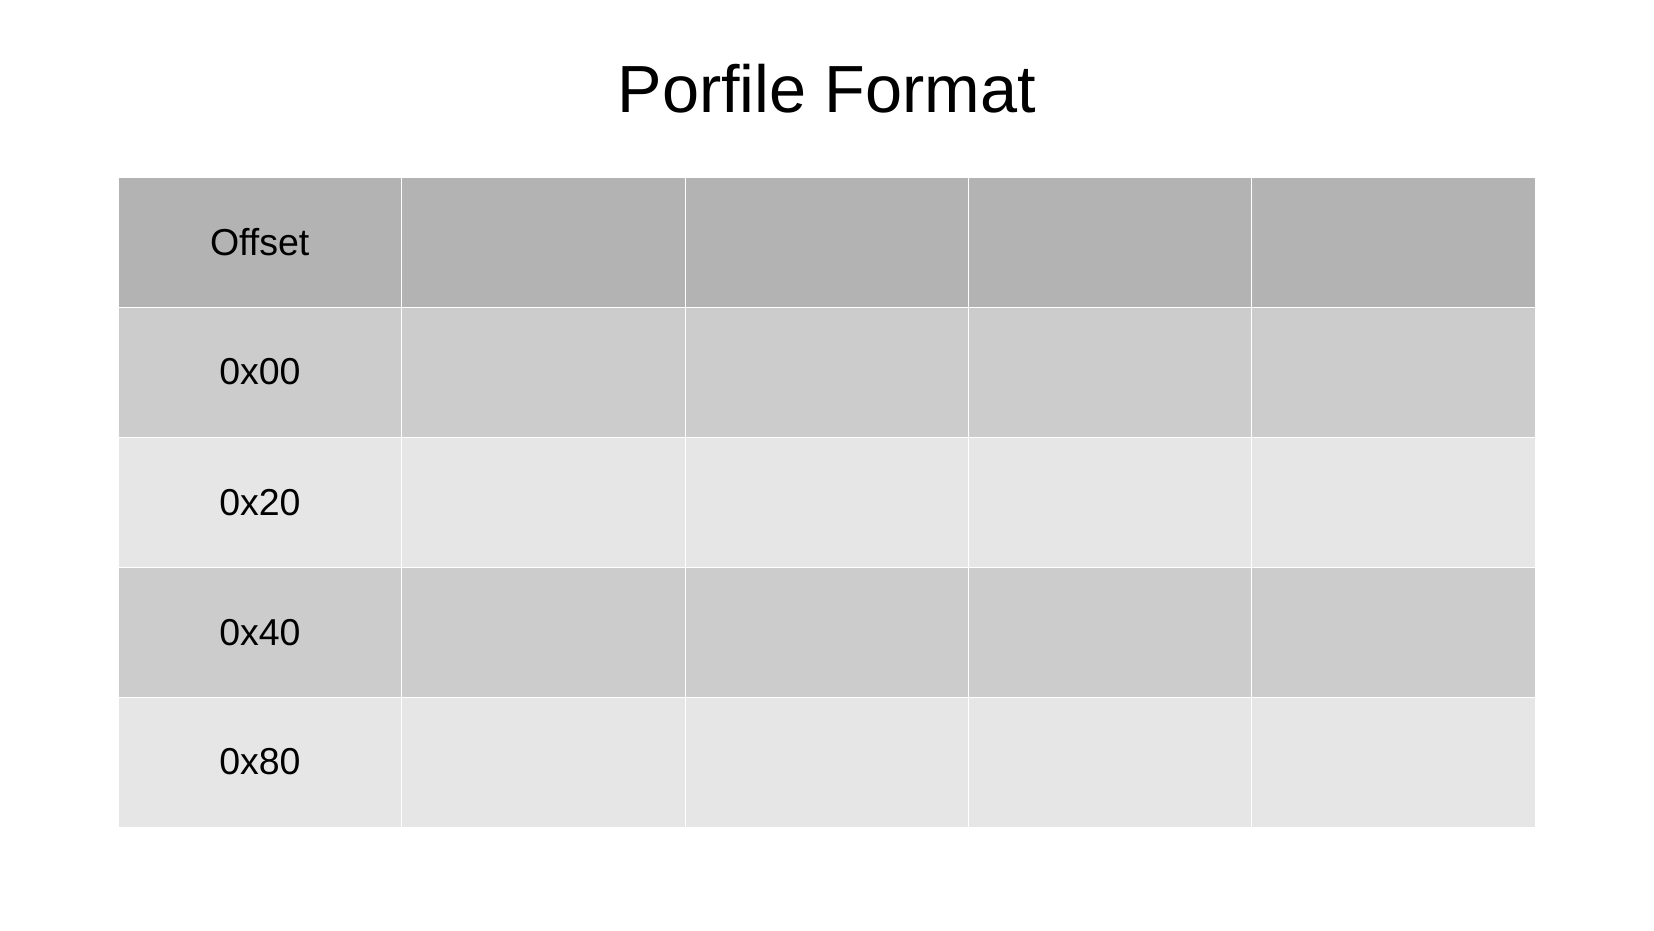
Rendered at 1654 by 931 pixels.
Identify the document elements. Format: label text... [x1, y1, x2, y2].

table_cell [686, 438, 968, 567]
table_header [969, 178, 1251, 307]
table_cell [969, 438, 1251, 567]
table_cell [1252, 568, 1535, 697]
table_cell 0x80 [119, 698, 401, 827]
table_cell 0x40 [119, 568, 401, 697]
table_cell [969, 698, 1251, 827]
table_cell [969, 568, 1251, 697]
table_cell [1252, 698, 1535, 827]
table_header Offset [119, 178, 401, 307]
table_cell 0x20 [119, 438, 401, 567]
table_cell [686, 308, 968, 437]
table_cell [1252, 308, 1535, 437]
table_header [1252, 178, 1535, 307]
table_cell [402, 308, 685, 437]
table_cell [402, 698, 685, 827]
table_cell [1252, 438, 1535, 567]
table_cell 0x00 [119, 308, 401, 437]
table_header [686, 178, 968, 307]
table_cell [969, 308, 1251, 437]
table_cell [686, 698, 968, 827]
text_box Porfile Format [82, 31, 1571, 148]
table_cell [402, 438, 685, 567]
table_header [402, 178, 685, 307]
table_cell [686, 568, 968, 697]
table_cell [402, 568, 685, 697]
